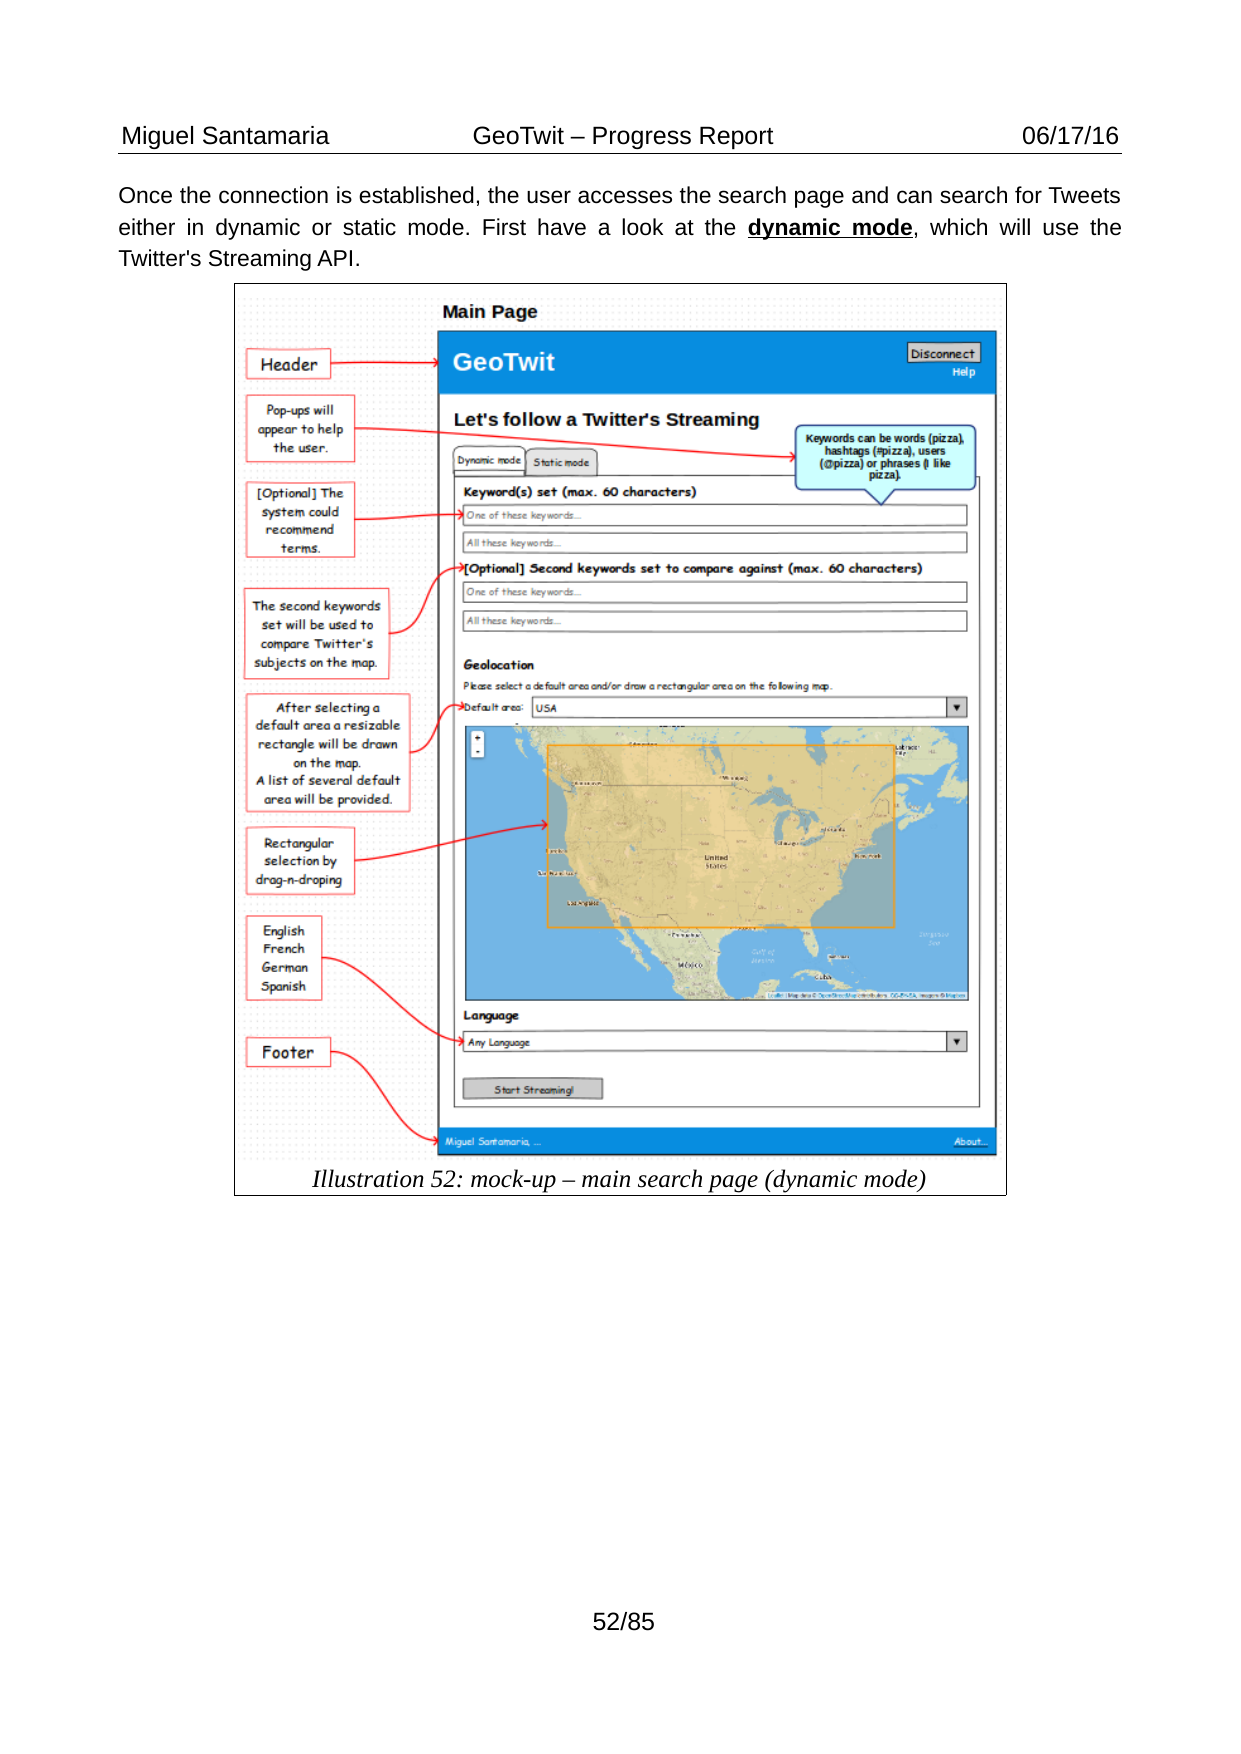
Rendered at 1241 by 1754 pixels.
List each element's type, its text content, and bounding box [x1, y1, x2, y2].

text Illustration 52: mock-up – main search page (dynamic mode) [237, 1164, 1003, 1192]
text [235, 284, 1006, 1195]
text Once the connection is established, the user accesses the search page and can search for Tweets either in dynamic or static mode. First have a look at the dynamic mode, which will use the Twitter's Streaming API. [118, 182, 1122, 272]
picture [238, 298, 1003, 1164]
